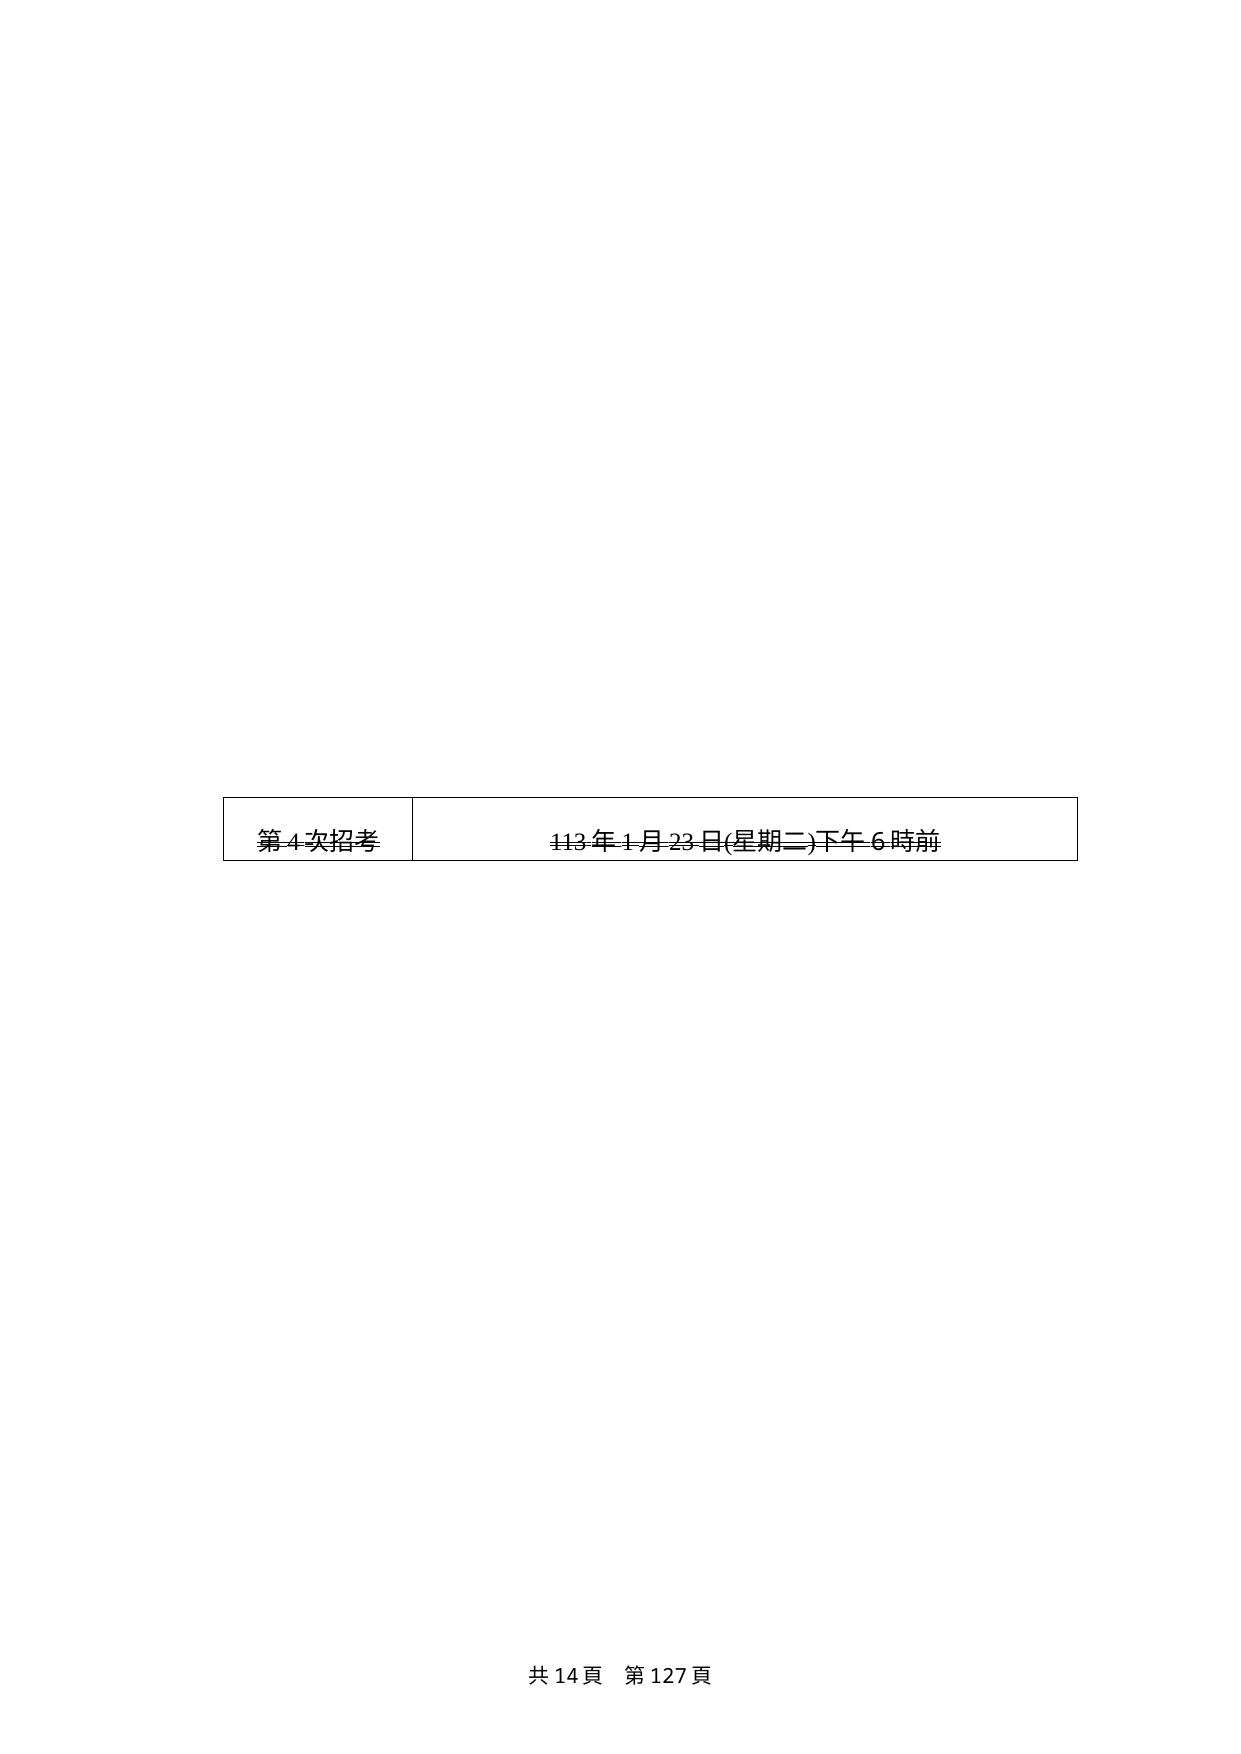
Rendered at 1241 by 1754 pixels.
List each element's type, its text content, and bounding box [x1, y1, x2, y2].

table_cell 113年1月23日(星期二)下午6時前 [413, 798, 1077, 860]
table_cell 第4次招考 [224, 798, 412, 860]
